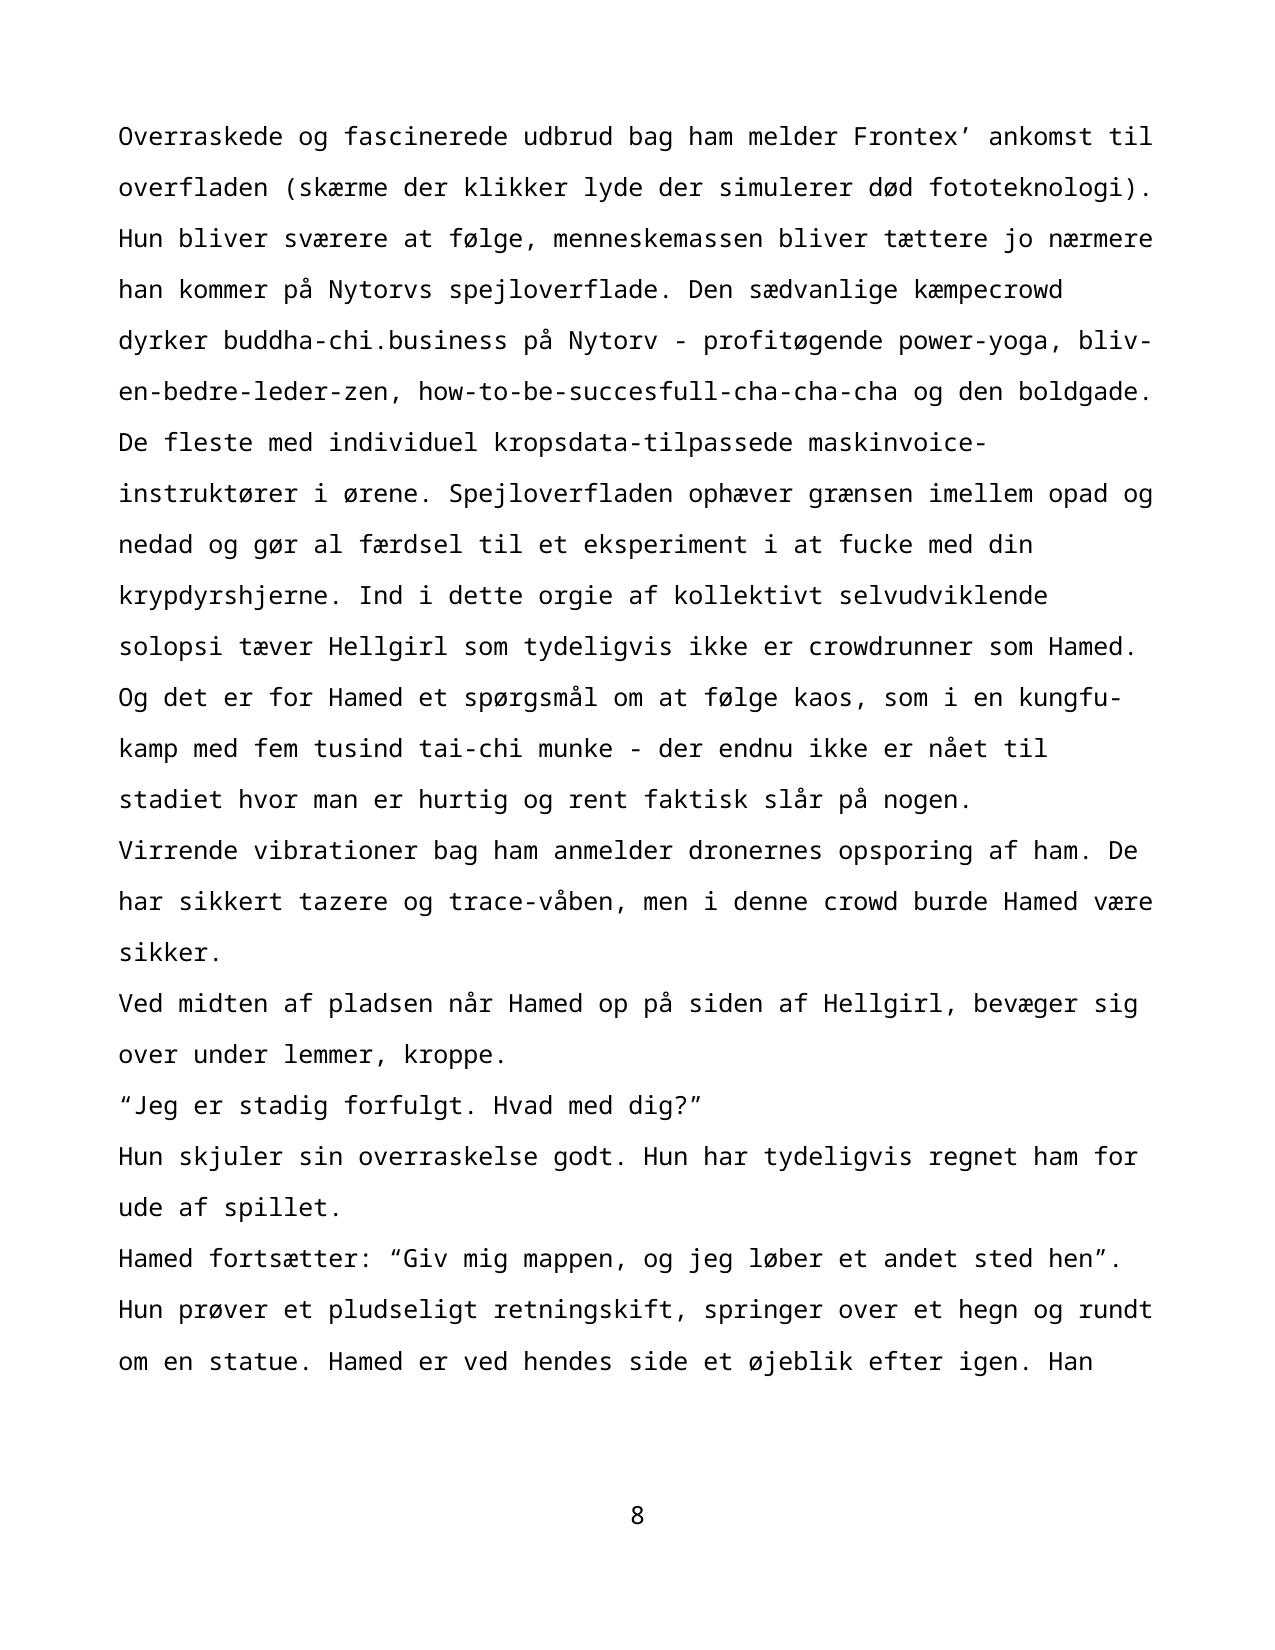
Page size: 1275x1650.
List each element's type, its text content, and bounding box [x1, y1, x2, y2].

text Hamed fortsætter: “Giv mig mappen, og jeg løber et andet sted hen”. [118, 1241, 1157, 1275]
text “Jeg er stadig forfulgt. Hvad med dig?” [118, 1088, 1157, 1122]
text Ved midten af pladsen når Hamed op på siden af Hellgirl, bevæger sig over under lemmer, kroppe. [118, 986, 1157, 1071]
text Overraskede og fascinerede udbrud bag ham melder Frontex’ ankomst til overfladen (skærme der klikker lyde der simulerer død fototeknologi). [118, 118, 1157, 203]
text Hun bliver sværere at følge, menneskemassen bliver tættere jo nærmere han kommer på Nytorvs spejloverflade. Den sædvanlige kæmpecrowd dyrker buddha-chi.business på Nytorv - profitøgende power-yoga, bliv-en-bedre-leder-zen, how-to-be-succesfull-cha-cha-cha og den boldgade. De fleste med individuel kropsdata-tilpassede maskinvoice-instruktører i ørene. Spejloverfladen ophæver grænsen imellem opad og nedad og gør al færdsel til et eksperiment i at fucke med din krypdyrshjerne. Ind i dette orgie af kollektivt selvudviklende solopsi tæver Hellgirl som tydeligvis ikke er crowdrunner som Hamed. Og det er for Hamed et spørgsmål om at følge kaos, som i en kungfu-kamp med fem tusind tai-chi munke - der endnu ikke er nået til stadiet hvor man er hurtig og rent faktisk slår på nogen. [118, 220, 1157, 816]
text Hun skjuler sin overraskelse godt. Hun har tydeligvis regnet ham for ude af spillet. [118, 1139, 1157, 1224]
text Hun prøver et pludseligt retningskift, springer over et hegn og rundt om en statue. Hamed er ved hendes side et øjeblik efter igen. Han [118, 1292, 1157, 1377]
text Virrende vibrationer bag ham anmelder dronernes opsporing af ham. De har sikkert tazere og trace-våben, men i denne crowd burde Hamed være sikker. [118, 833, 1157, 969]
